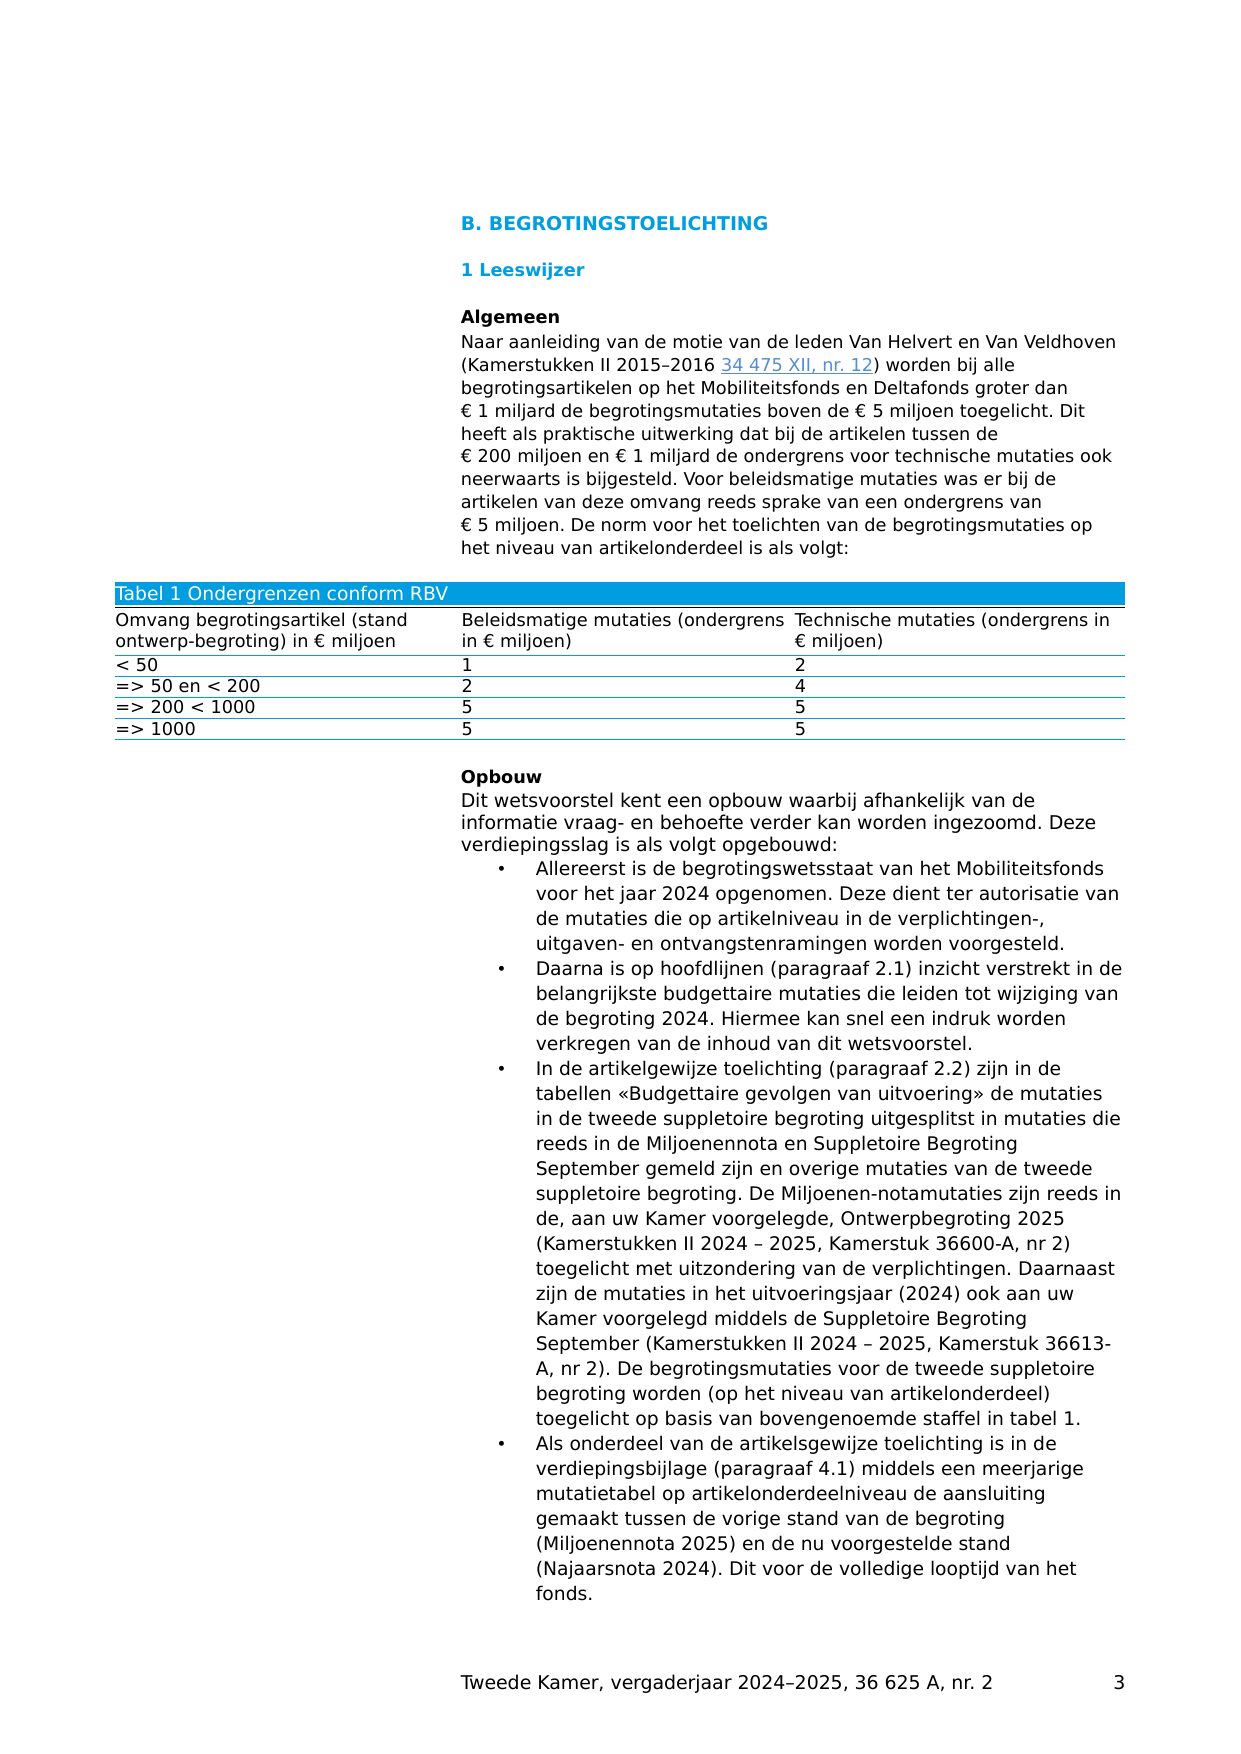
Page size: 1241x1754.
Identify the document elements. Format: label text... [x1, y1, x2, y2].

table_cell Technische mutaties (ondergrens in € miljoen) [792, 608, 1125, 654]
table_cell 5 [792, 719, 1125, 739]
title 1 Leeswijzer [461, 258, 1125, 281]
table_cell Omvang begrotingsartikel (stand ontwerp-begroting) in € miljoen [115, 608, 458, 654]
table_cell => 1000 [115, 719, 458, 739]
table_cell 5 [459, 698, 792, 718]
table_cell 5 [792, 698, 1125, 718]
table_cell => 200 < 1000 [115, 698, 458, 718]
text Opbouw [461, 765, 1125, 788]
list Allereerst is de begrotingswetsstaat van het Mobiliteitsfonds voor het jaar 2024 opgenomen. Deze dient ter autorisatie van de mutaties die op artikelniveau in de verplichtingen-, uitgaven- en ontvangstenramingen worden voorgesteld. [498, 856, 1125, 956]
list Als onderdeel van de artikelsgewijze toelichting is in de verdiepingsbijlage (paragraaf 4.1) middels een meerjarige mutatietabel op artikelonderdeelniveau de aansluiting gemaakt tussen de vorige stand van de begroting (Miljoenennota 2025) en de nu voorgestelde stand (Najaarsnota 2024). Dit voor de volledige looptijd van het fonds. [498, 1431, 1125, 1606]
text Dit wetsvoorstel kent een opbouw waarbij afhankelijk van de informatie vraag- en behoefte verder kan worden ingezoomd. Deze verdiepingsslag is als volgt opgebouwd: [461, 790, 1125, 856]
table_cell => 50 en < 200 [115, 677, 458, 697]
table_cell 1 [459, 656, 792, 676]
table_cell 2 [459, 677, 792, 697]
list Daarna is op hoofdlijnen (paragraaf 2.1) inzicht verstrekt in de belangrijkste budgettaire mutaties die leiden tot wijziging van de begroting 2024. Hiermee kan snel een indruk worden verkregen van de inhoud van dit wetsvoorstel. [498, 956, 1125, 1056]
table_cell < 50 [115, 656, 458, 676]
title B. BEGROTINGSTOELICHTING [461, 213, 1125, 235]
list In de artikelgewijze toelichting (paragraaf 2.2) zijn in de tabellen «Budgettaire gevolgen van uitvoering» de mutaties in de tweede suppletoire begroting uitgesplitst in mutaties die reeds in de Miljoenennota en Suppletoire Begroting September gemeld zijn en overige mutaties van de tweede suppletoire begroting. De Miljoenen-notamutaties zijn reeds in de, aan uw Kamer voorgelegde, Ontwerpbegroting 2025 (Kamerstukken II 2024 – 2025, Kamerstuk 36600-A, nr 2) toegelicht met uitzondering van de verplichtingen. Daarnaast zijn de mutaties in het uitvoeringsjaar (2024) ook aan uw Kamer voorgelegd middels de Suppletoire Begroting September (Kamerstukken II 2024 – 2025, Kamerstuk 36613-A, nr 2). De begrotingsmutaties voor de tweede suppletoire begroting worden (op het niveau van artikelonderdeel) toegelicht op basis van bovengenoemde staffel in tabel 1. [498, 1056, 1125, 1431]
table_cell 5 [459, 719, 792, 739]
text Naar aanleiding van de motie van de leden Van Helvert en Van Veldhoven (Kamerstukken II 2015–2016 34 475 XII, nr. 12) worden bij alle begrotingsartikelen op het Mobiliteitsfonds en Deltafonds groter dan € 1 miljard de begrotingsmutaties boven de € 5 miljoen toegelicht. Dit heeft als praktische uitwerking dat bij de artikelen tussen de € 200 miljoen en € 1 miljard de ondergrens voor technische mutaties ook neerwaarts is bijgesteld. Voor beleidsmatige mutaties was er bij de artikelen van deze omvang reeds sprake van een ondergrens van € 5 miljoen. De norm voor het toelichten van de begrotingsmutaties op het niveau van artikelonderdeel is als volgt: [461, 330, 1125, 559]
table_cell Beleidsmatige mutaties (ondergrens in € miljoen) [459, 608, 792, 654]
table_cell 4 [792, 677, 1125, 697]
table_cell 2 [792, 656, 1125, 676]
text Algemeen [461, 305, 1125, 328]
